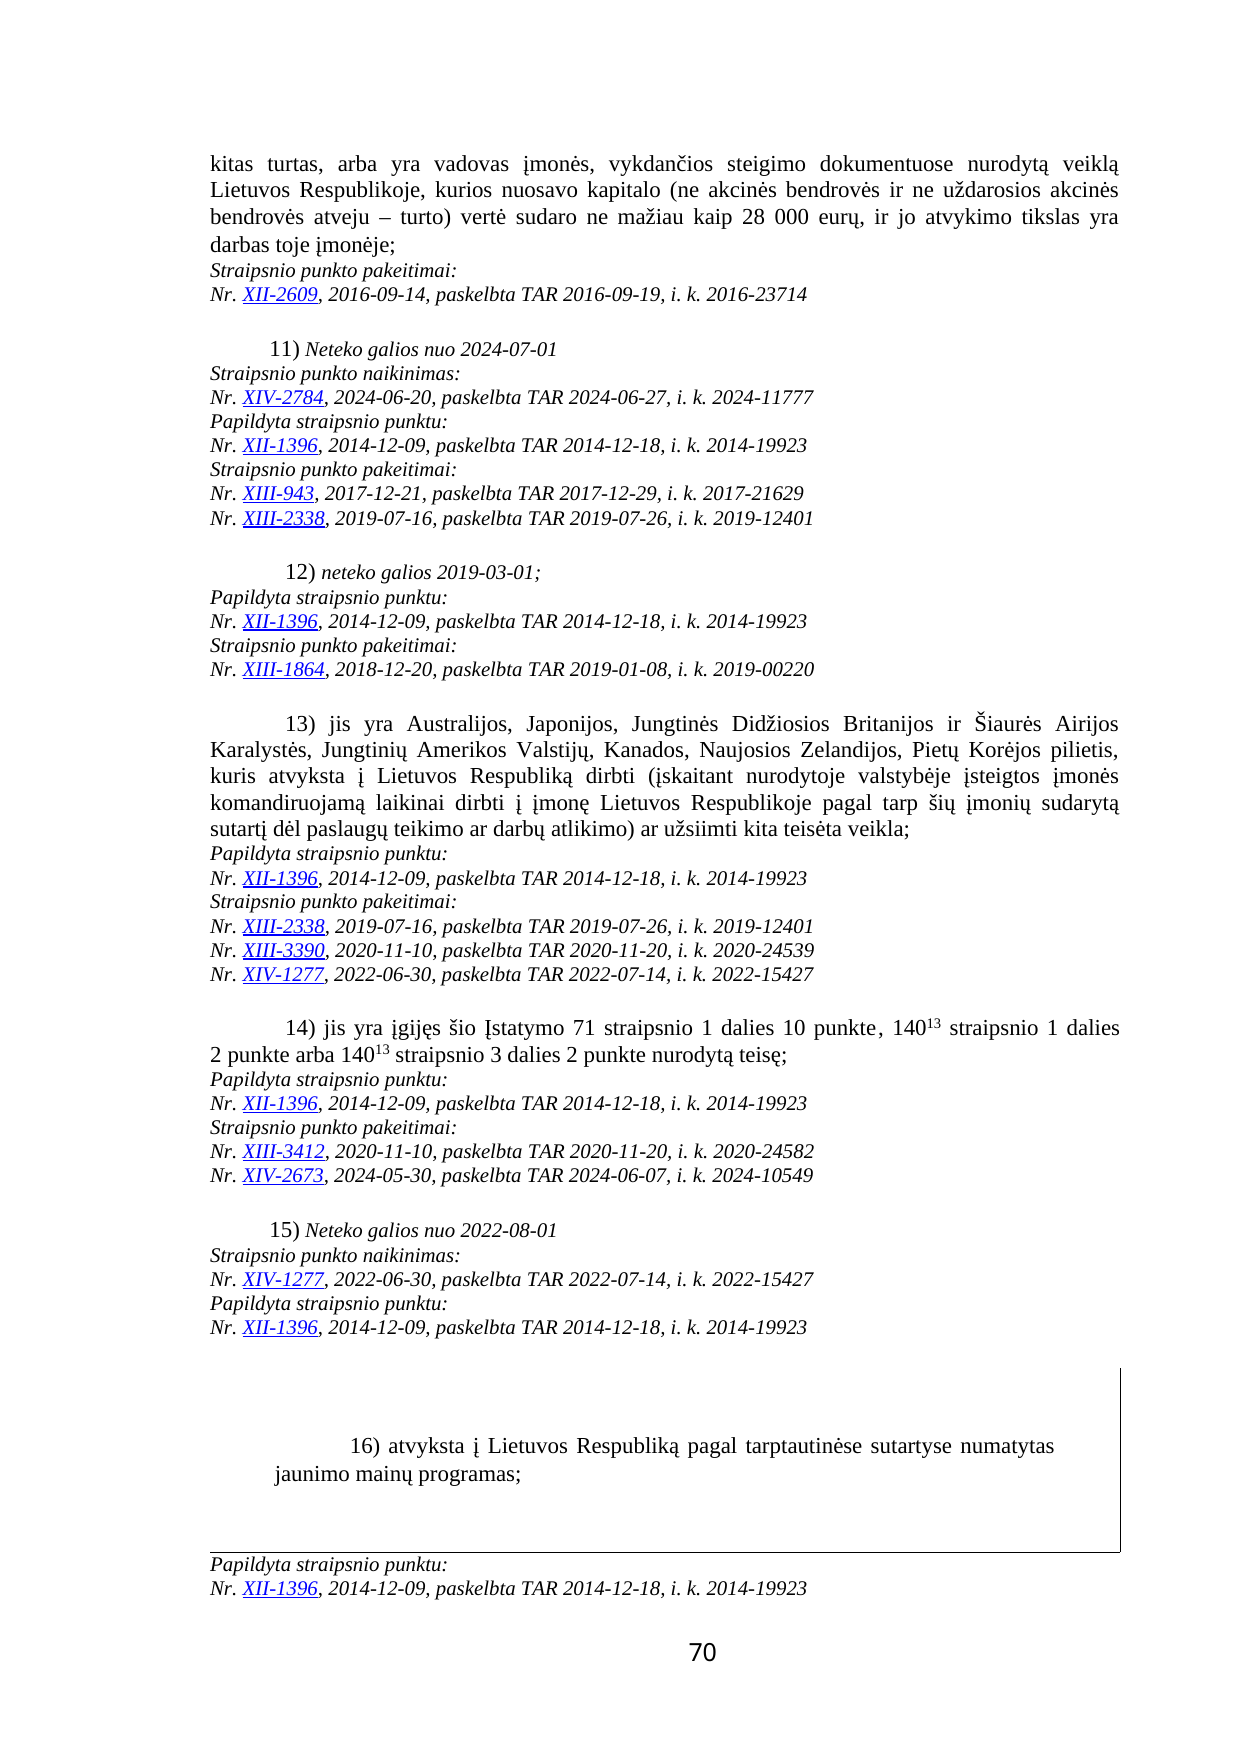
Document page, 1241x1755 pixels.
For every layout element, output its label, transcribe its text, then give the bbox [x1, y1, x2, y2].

text Papildyta straipsnio punktu: [210, 1552, 1120, 1576]
text Straipsnio punkto pakeitimai: [210, 633, 1120, 657]
text Nr. XII-2609, 2016-09-14, paskelbta TAR 2016-09-19, i. k. 2016-23714 [210, 282, 1120, 306]
text Nr. XII-1396, 2014-12-09, paskelbta TAR 2014-12-18, i. k. 2014-19923 [210, 433, 1120, 457]
text Nr. XIII-3412, 2020-11-10, paskelbta TAR 2020-11-20, i. k. 2020-24582 [210, 1139, 1120, 1163]
text kitas turtas, arba yra vadovas įmonės, vykdančios steigimo dokumentuose nurodytą veiklą Lietuvos Respublikoje, kurios nuosavo kapitalo (ne akcinės bendrovės ir ne uždarosios akcinės bendrovės atveju – turto) vertė sudaro ne mažiau kaip 28 000 eurų, ir jo atvykimo tikslas yra darbas toje įmonėje; [210, 150, 1120, 258]
text Nr. XIII-1864, 2018-12-20, paskelbta TAR 2019-01-08, i. k. 2019-00220 [210, 657, 1120, 681]
text 12) neteko galios 2019-03-01; [210, 558, 1120, 584]
text 11) Neteko galios nuo 2024-07-01 [210, 335, 1120, 361]
text Nr. XIII-2338, 2019-07-16, paskelbta TAR 2019-07-26, i. k. 2019-12401 [210, 913, 1120, 938]
text Nr. XIV-1277, 2022-06-30, paskelbta TAR 2022-07-14, i. k. 2022-15427 [210, 962, 1120, 986]
text Nr. XIII-2338, 2019-07-16, paskelbta TAR 2019-07-26, i. k. 2019-12401 [210, 505, 1120, 529]
text Nr. XIII-3390, 2020-11-10, paskelbta TAR 2020-11-20, i. k. 2020-24539 [210, 938, 1120, 962]
text Straipsnio punkto naikinimas: [210, 361, 1120, 385]
text Straipsnio punkto pakeitimai: [210, 889, 1120, 913]
text Straipsnio punkto pakeitimai: [210, 258, 1120, 282]
text Papildyta straipsnio punktu: [210, 584, 1120, 609]
text Papildyta straipsnio punktu: [210, 409, 1120, 433]
text 15) Neteko galios nuo 2022-08-01 [210, 1216, 1120, 1243]
text Nr. XII-1396, 2014-12-09, paskelbta TAR 2014-12-18, i. k. 2014-19923 [210, 1576, 1120, 1600]
text Straipsnio punkto naikinimas: [210, 1243, 1120, 1267]
text Straipsnio punkto pakeitimai: [210, 1115, 1120, 1139]
text 14) jis yra įgijęs šio Įstatymo 71 straipsnio 1 dalies 10 punkte, 14013 straipsnio 1 dalies 2 punkte arba 14013 straipsnio 3 dalies 2 punkte nurodytą teisę; [210, 1014, 1120, 1067]
text Nr. XII-1396, 2014-12-09, paskelbta TAR 2014-12-18, i. k. 2014-19923 [210, 865, 1120, 889]
text 16) atvyksta į Lietuvos Respubliką pagal tarptautinėse sutartyse numatytas jaunimo mainų programas; [210, 1368, 1120, 1552]
text Papildyta straipsnio punktu: [210, 841, 1120, 865]
text Papildyta straipsnio punktu: [210, 1291, 1120, 1315]
text Nr. XII-1396, 2014-12-09, paskelbta TAR 2014-12-18, i. k. 2014-19923 [210, 1091, 1120, 1115]
text Nr. XIV-1277, 2022-06-30, paskelbta TAR 2022-07-14, i. k. 2022-15427 [210, 1267, 1120, 1291]
text Nr. XII-1396, 2014-12-09, paskelbta TAR 2014-12-18, i. k. 2014-19923 [210, 1315, 1120, 1339]
text Nr. XIV-2784, 2024-06-20, paskelbta TAR 2024-06-27, i. k. 2024-11777 [210, 385, 1120, 409]
text Straipsnio punkto pakeitimai: [210, 457, 1120, 481]
text Nr. XIV-2673, 2024-05-30, paskelbta TAR 2024-06-07, i. k. 2024-10549 [210, 1163, 1120, 1187]
text Nr. XII-1396, 2014-12-09, paskelbta TAR 2014-12-18, i. k. 2014-19923 [210, 609, 1120, 633]
text Papildyta straipsnio punktu: [210, 1067, 1120, 1091]
text 13) jis yra Australijos, Japonijos, Jungtinės Didžiosios Britanijos ir Šiaurės Airijos Karalystės, Jungtinių Amerikos Valstijų, Kanados, Naujosios Zelandijos, Pietų Korėjos pilietis, kuris atvyksta į Lietuvos Respubliką dirbti (įskaitant nurodytoje valstybėje įsteigtos įmonės komandiruojamą laikinai dirbti į įmonę Lietuvos Respublikoje pagal tarp šių įmonių sudarytą sutartį dėl paslaugų teikimo ar darbų atlikimo) ar užsiimti kita teisėta veikla; [210, 709, 1120, 841]
text Nr. XIII-943, 2017-12-21, paskelbta TAR 2017-12-29, i. k. 2017-21629 [210, 481, 1120, 505]
